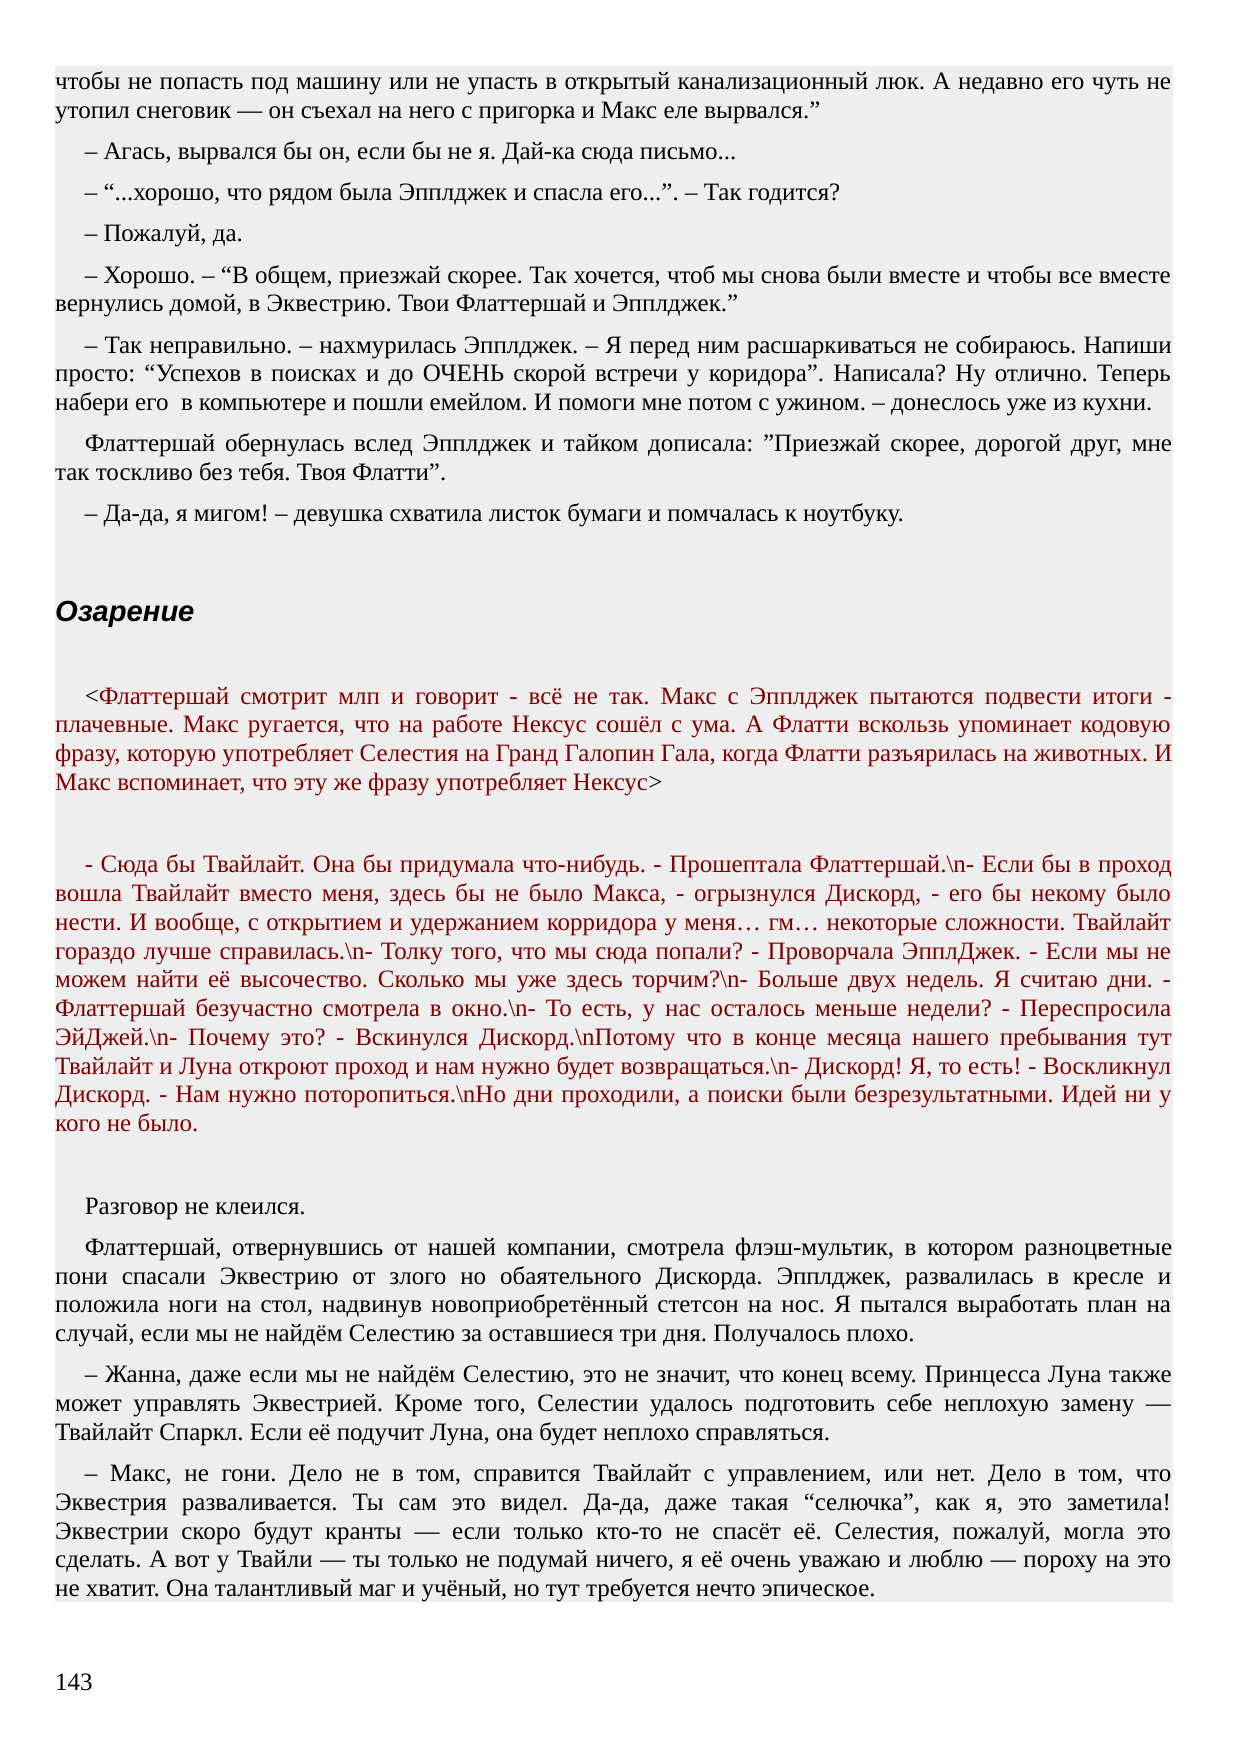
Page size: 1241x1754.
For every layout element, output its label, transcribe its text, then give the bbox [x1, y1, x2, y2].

text – Агась, вырвался бы он, если бы не я. Дай-ка сюда письмо... [55, 136, 1173, 165]
text Флаттершай обернулась вслед Эпплджек и тайком дописала: ”Приезжай скорее, дорогой друг, мне так тоскливо без тебя. Твоя Флатти”. [55, 428, 1173, 486]
text <Флаттершай смотрит млп и говорит - всё не так. Макс с Эпплджек пытаются подвести итоги - плачевные. Макс ругается, что на работе Нексус сошёл с ума. А Флатти вскользь упоминает кодовую фразу, которую употребляет Селестия на Гранд Галопин Гала, когда Флатти разъярилась на животных. И Макс вспоминает, что эту же фразу употребляет Нексус> [55, 681, 1173, 796]
text – “...хорошо, что рядом была Эпплджек и спасла его...”. – Так годится? [55, 177, 1173, 206]
text Флаттершай, отвернувшись от нашей компании, смотрела флэш-мультик, в котором разноцветные пони спасали Эквестрию от злого но обаятельного Дискорда. Эпплджек, развалилась в кресле и положила ноги на стол, надвинув новоприобретённый стетсон на нос. Я пытался выработать план на случай, если мы не найдём Селестию за оставшиеся три дня. Получалось плохо. [55, 1232, 1173, 1347]
text – Жанна, даже если мы не найдём Селестию, это не значит, что конец всему. Принцесса Луна также может управлять Эквестрией. Кроме того, Селестии удалось подготовить себе неплохую замену — Твайлайт Спаркл. Если её подучит Луна, она будет неплохо справляться. [55, 1359, 1173, 1446]
text – Макс, не гони. Дело не в том, справится Твайлайт с управлением, или нет. Дело в том, что Эквестрия разваливается. Ты сам это видел. Да-да, даже такая “селючка”, как я, это заметила! Эквестрии скоро будут кранты — если только кто-то не спасёт её. Селестия, пожалуй, могла это сделать. А вот у Твайли — ты только не подумай ничего, я её очень уважаю и люблю — пороху на это не хватит. Она талантливый маг и учёный, но тут требуется нечто эпическое. [55, 1458, 1173, 1602]
text – Хорошо. – “В общем, приезжай скорее. Так хочется, чтоб мы снова были вместе и чтобы все вместе вернулись домой, в Эквестрию. Твои Флаттершай и Эпплджек.” [55, 260, 1173, 317]
subtitle Озарение [55, 593, 1173, 627]
text Разговор не клеился. [55, 1191, 1173, 1219]
text чтобы не попасть под машину или не упасть в открытый канализационный люк. А недавно его чуть не утопил снеговик — он съехал на него с пригорка и Макс еле вырвался.” [55, 66, 1173, 123]
text – Пожалуй, да. [55, 218, 1173, 247]
text – Да-да, я мигом! – девушка схватила листок бумаги и помчалась к ноутбуку. [55, 498, 1173, 527]
text – Так неправильно. – нахмурилась Эпплджек. – Я перед ним расшаркиваться не собираюсь. Напиши просто: “Успехов в поисках и до ОЧЕНЬ скорой встречи у коридора”. Написала? Ну отлично. Теперь набери его в компьютере и пошли емейлом. И помоги мне потом с ужином. – донеслось уже из кухни. [55, 330, 1173, 416]
text - Сюда бы Твайлайт. Она бы придумала что-нибудь. - Прошептала Флаттершай.\n- Если бы в проход вошла Твайлайт вместо меня, здесь бы не было Макса, - огрызнулся Дискорд, - его бы некому было нести. И вообще, с открытием и удержанием корридора у меня… гм… некоторые сложности. Твайлайт гораздо лучше справилась.\n- Толку того, что мы сюда попали? - Проворчала ЭпплДжек. - Если мы не можем найти её высочество. Сколько мы уже здесь торчим?\n- Больше двух недель. Я считаю дни. - Флаттершай безучастно смотрела в окно.\n- То есть, у нас осталось меньше недели? - Переспросила ЭйДжей.\n- Почему это? - Вскинулся Дискорд.\nПотому что в конце месяца нашего пребывания тут Твайлайт и Луна откроют проход и нам нужно будет возвращаться.\n- Дискорд! Я, то есть! - Воскликнул Дискорд. - Нам нужно поторопиться.\nНо дни проходили, а поиски были безрезультатными. Идей ни у кого не было. [55, 849, 1173, 1137]
